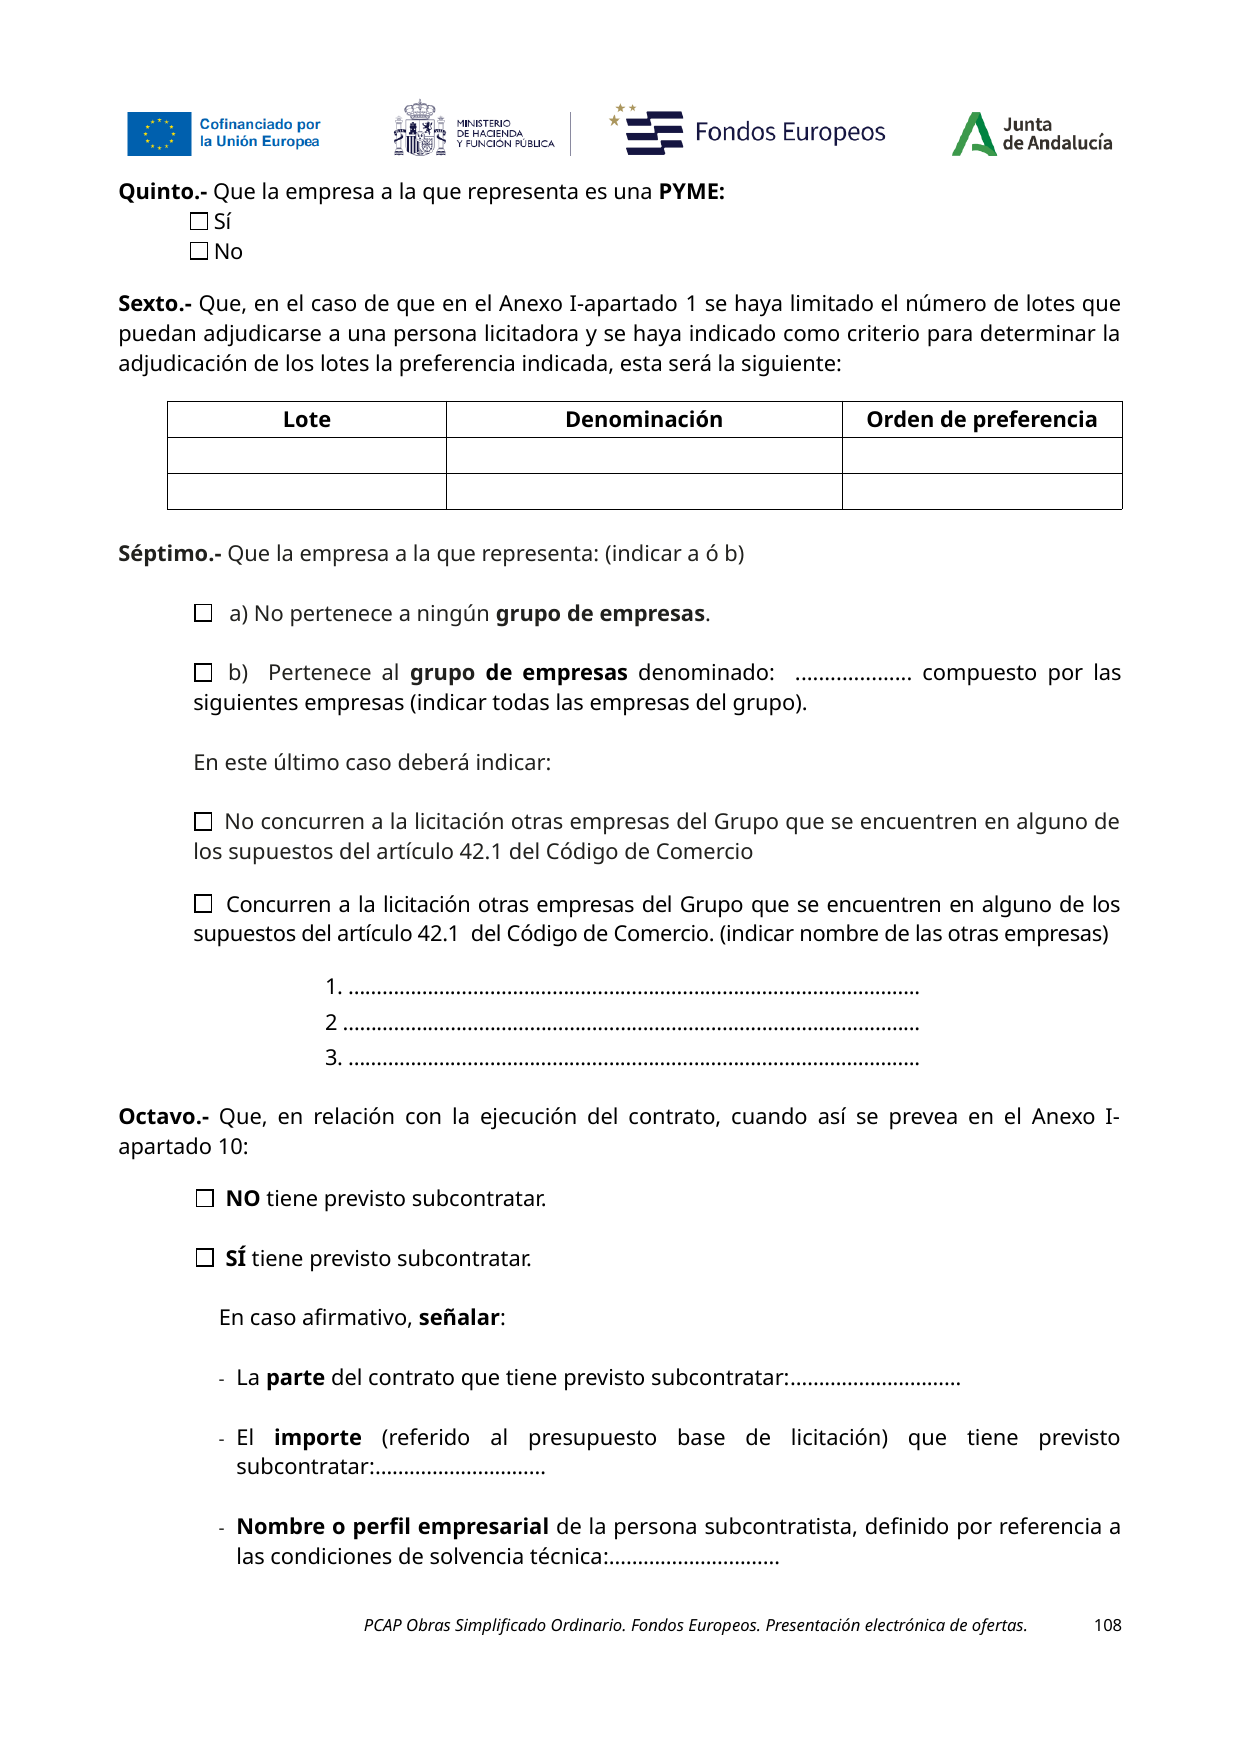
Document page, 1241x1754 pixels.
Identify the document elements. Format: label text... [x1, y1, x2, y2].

table_cell [843, 474, 1122, 509]
text En caso afirmativo, señalar: [159, 1302, 1122, 1332]
list Octavo.- Que, en relación con la ejecución del contrato, cuando así se prevea en el Anexo I-apartado 10: [118, 1101, 1122, 1160]
table_cell [843, 438, 1122, 473]
table_header Orden de preferencia [843, 402, 1122, 437]
list b) Pertenece al grupo de empresas denominado: .................... compuesto por las siguientes empresas (indicar todas las empresas del grupo). [156, 657, 1122, 717]
text SÍ tiene previsto subcontratar. [195, 1243, 1122, 1272]
table_header Lote [168, 402, 446, 437]
list Concurren a la licitación otras empresas del Grupo que se encuentren en alguno de los supuestos del artículo 42.1 del Código de Comercio. (indicar nombre de las otras empresas) [156, 889, 1122, 948]
table_cell [447, 474, 842, 509]
table_header Denominación [447, 402, 842, 437]
text 1. ……………………………………………………………………………………….. [325, 971, 1122, 1001]
table_cell [168, 474, 446, 509]
list El importe (referido al presupuesto base de licitación) que tiene previsto subcontratar:………………………… [218, 1421, 1122, 1481]
table_cell [447, 438, 842, 473]
list Séptimo.- Que la empresa a la que representa: (indicar a ó b) [118, 538, 1122, 568]
list a) No pertenece a ningún grupo de empresas. [156, 598, 1122, 628]
list La parte del contrato que tiene previsto subcontratar:………………………… [218, 1362, 1122, 1392]
text No [189, 236, 1122, 266]
table_cell [168, 438, 446, 473]
text NO tiene previsto subcontratar. [195, 1183, 1122, 1213]
text Sexto.- Que, en el caso de que en el Anexo I-apartado 1 se haya limitado el número de lotes que puedan adjudicarse a una persona licitadora y se haya indicado como criterio para determinar la adjudicación de los lotes la preferencia indicada, esta será la siguiente: [118, 288, 1122, 378]
list Nombre o perfil empresarial de la persona subcontratista, definido por referencia a las condiciones de solvencia técnica:………………………… [218, 1511, 1122, 1570]
list 3. ……………………………………………………………………………………….. [325, 1042, 1122, 1072]
text Sí [189, 206, 1122, 236]
list En este último caso deberá indicar: [156, 747, 1122, 777]
picture [118, 88, 1123, 163]
text 2 ………………………………………………………………………………………... [325, 1007, 1122, 1036]
list No concurren a la licitación otras empresas del Grupo que se encuentren en alguno de los supuestos del artículo 42.1 del Código de Comercio [156, 806, 1122, 866]
text Quinto.- Que la empresa a la que representa es una PYME: [118, 176, 1122, 206]
